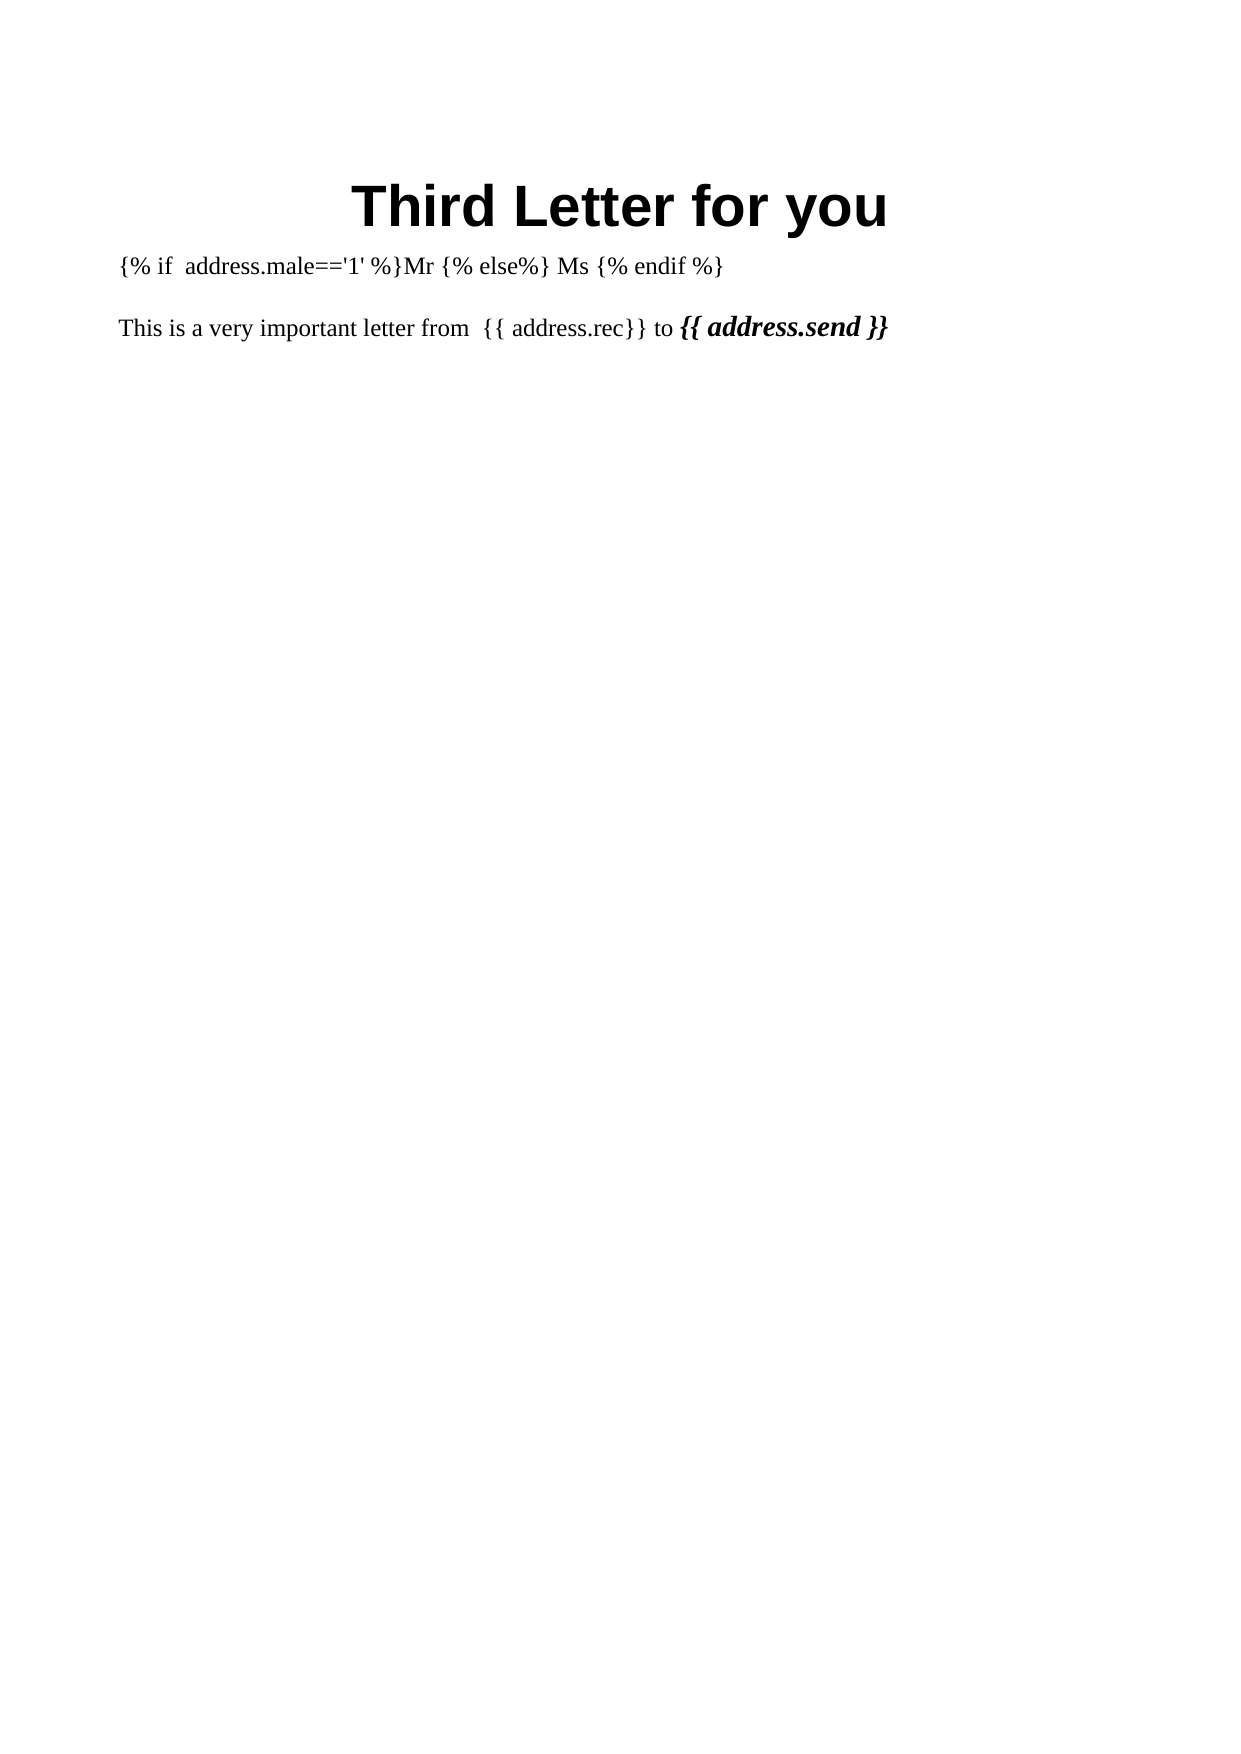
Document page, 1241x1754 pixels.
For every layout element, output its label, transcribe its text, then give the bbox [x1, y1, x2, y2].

text {% if address.male=='1' %}Mr {% else%} Ms {% endif %} [118, 251, 1122, 280]
text This is a very important letter from {{ address.rec}} to {{ address.send }} [118, 309, 1122, 342]
title Third Letter for you [118, 172, 1122, 239]
